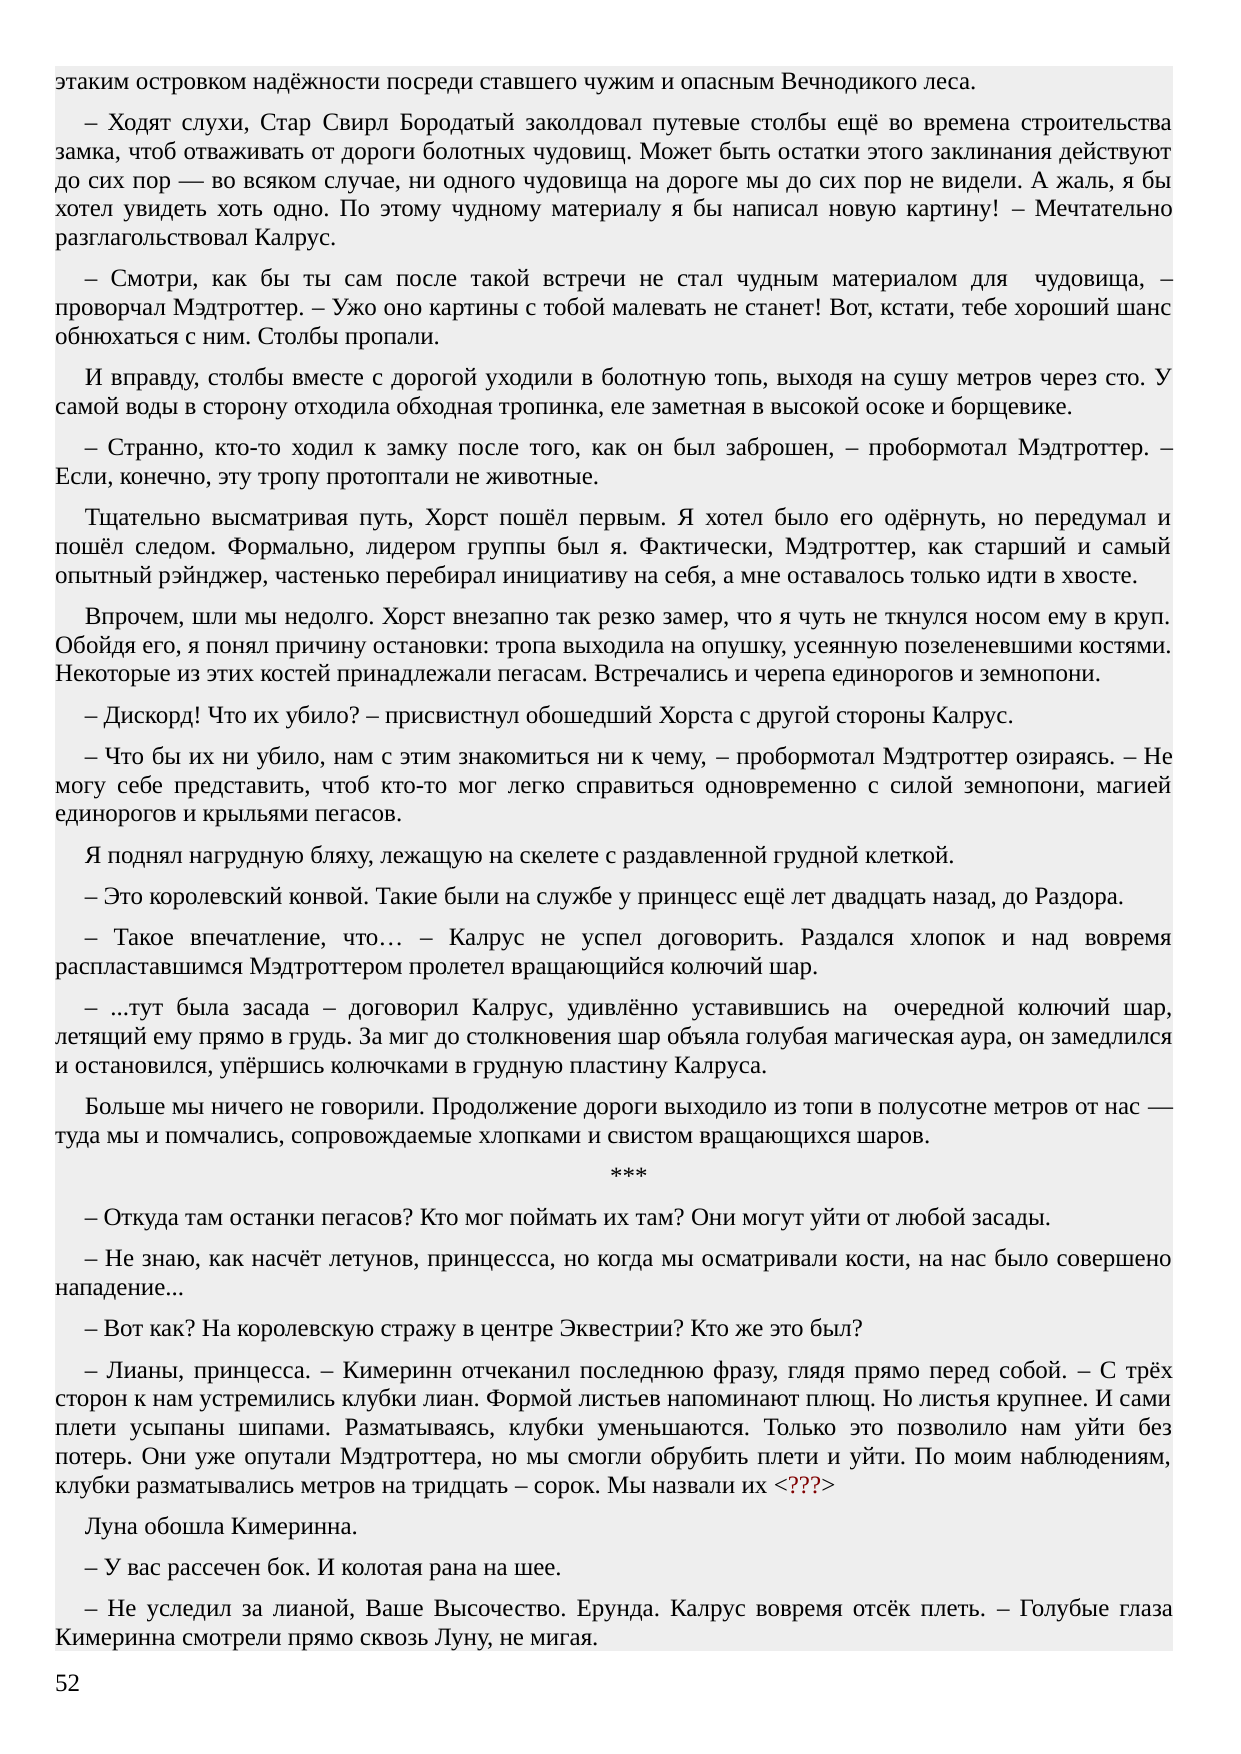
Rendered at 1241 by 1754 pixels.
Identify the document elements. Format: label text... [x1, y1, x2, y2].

text – Не знаю, как насчёт летунов, принцессса, но когда мы осматривали кости, на нас было совершено нападение... [55, 1243, 1173, 1301]
text – Что бы их ни убило, нам с этим знакомиться ни к чему, – пробормотал Мэдтроттер озираясь. – Не могу себе представить, чтоб кто-то мог легко справиться одновременно с силой земнопони, магией единорогов и крыльями пегасов. [55, 741, 1173, 827]
text – Странно, кто-то ходил к замку после того, как он был заброшен, – пробормотал Мэдтроттер. – Если, конечно, эту тропу протоптали не животные. [55, 432, 1173, 490]
text Луна обошла Кимеринна. [55, 1511, 1173, 1540]
text – Такое впечатление, что… – Калрус не успел договорить. Раздался хлопок и над вовремя распластавшимся Мэдтроттером пролетел вращающийся колючий шар. [55, 922, 1173, 980]
text И вправду, столбы вместе с дорогой уходили в болотную топь, выходя на сушу метров через сто. У самой воды в сторону отходила обходная тропинка, еле заметная в высокой осоке и борщевике. [55, 362, 1173, 420]
text – Это королевский конвой. Такие были на службе у принцесс ещё лет двадцать назад, до Раздора. [55, 881, 1173, 910]
text – Смотри, как бы ты сам после такой встречи не стал чудным материалом для чудовища, – проворчал Мэдтроттер. – Ужо оно картины с тобой малевать не станет! Вот, кстати, тебе хороший шанс обнюхаться с ним. Столбы пропали. [55, 263, 1173, 350]
text Больше мы ничего не говорили. Продолжение дороги выходило из топи в полусотне метров от нас — туда мы и помчались, сопровождаемые хлопками и свистом вращающихся шаров. [55, 1091, 1173, 1148]
text – У вас рассечен бок. И колотая рана на шее. [55, 1552, 1173, 1581]
text – Ходят слухи, Стар Cвирл Бородатый заколдовал путевые столбы ещё во времена строительства замка, чтоб отваживать от дороги болотных чудовищ. Может быть остатки этого заклинания действуют до сих пор — во всяком случае, ни одного чудовища на дороге мы до сих пор не видели. А жаль, я бы хотел увидеть хоть одно. По этому чудному материалу я бы написал новую картину! – Мечтательно разглагольствовал Калрус. [55, 107, 1173, 251]
text – Лианы, принцесса. – Кимеринн отчеканил последнюю фразу, глядя прямо перед собой. – С трёх сторон к нам устремились клубки лиан. Формой листьев напоминают плющ. Но листья крупнее. И сами плети усыпаны шипами. Разматываясь, клубки уменьшаются. Только это позволило нам уйти без потерь. Они уже опутали Мэдтроттера, но мы смогли обрубить плети и уйти. По моим наблюдениям, клубки разматывались метров на тридцать – сорок. Мы назвали их <???> [55, 1355, 1173, 1498]
text *** [55, 1161, 1173, 1190]
text – Не уследил за лианой, Ваше Высочество. Ерунда. Калрус вовремя отсёк плеть. – Голубые глаза Кимеринна смотрели прямо сквозь Луну, не мигая. [55, 1593, 1173, 1651]
text – ...тут была засада – договорил Калрус, удивлённо уставившись на очередной колючий шар, летящий ему прямо в грудь. За миг до столкновения шар объяла голубая магическая аура, он замедлился и остановился, упёршись колючками в грудную пластину Калруса. [55, 992, 1173, 1078]
text этаким островком надёжности посреди ставшего чужим и опасным Вечнодикого леса. [55, 66, 1173, 95]
text Впрочем, шли мы недолго. Хорст внезапно так резко замер, что я чуть не ткнулся носом ему в круп. Обойдя его, я понял причину остановки: тропа выходила на опушку, усеянную позеленевшими костями. Некоторые из этих костей принадлежали пегасам. Встречались и черепа единорогов и земнопони. [55, 601, 1173, 687]
text – Откуда там останки пегасов? Кто мог поймать их там? Они могут уйти от любой засады. [55, 1202, 1173, 1231]
text Тщательно высматривая путь, Хорст пошёл первым. Я хотел было его одёрнуть, но передумал и пошёл следом. Формально, лидером группы был я. Фактически, Мэдтроттер, как старший и самый опытный рэйнджер, частенько перебирал инициативу на себя, а мне оставалось только идти в хвосте. [55, 502, 1173, 588]
text Я поднял нагрудную бляху, лежащую на скелете с раздавленной грудной клеткой. [55, 840, 1173, 868]
text – Дискорд! Что их убило? – присвистнул обошедший Хорста с другой стороны Калрус. [55, 700, 1173, 728]
text – Вот как? На королевскую стражу в центре Эквестрии? Кто же это был? [55, 1313, 1173, 1342]
